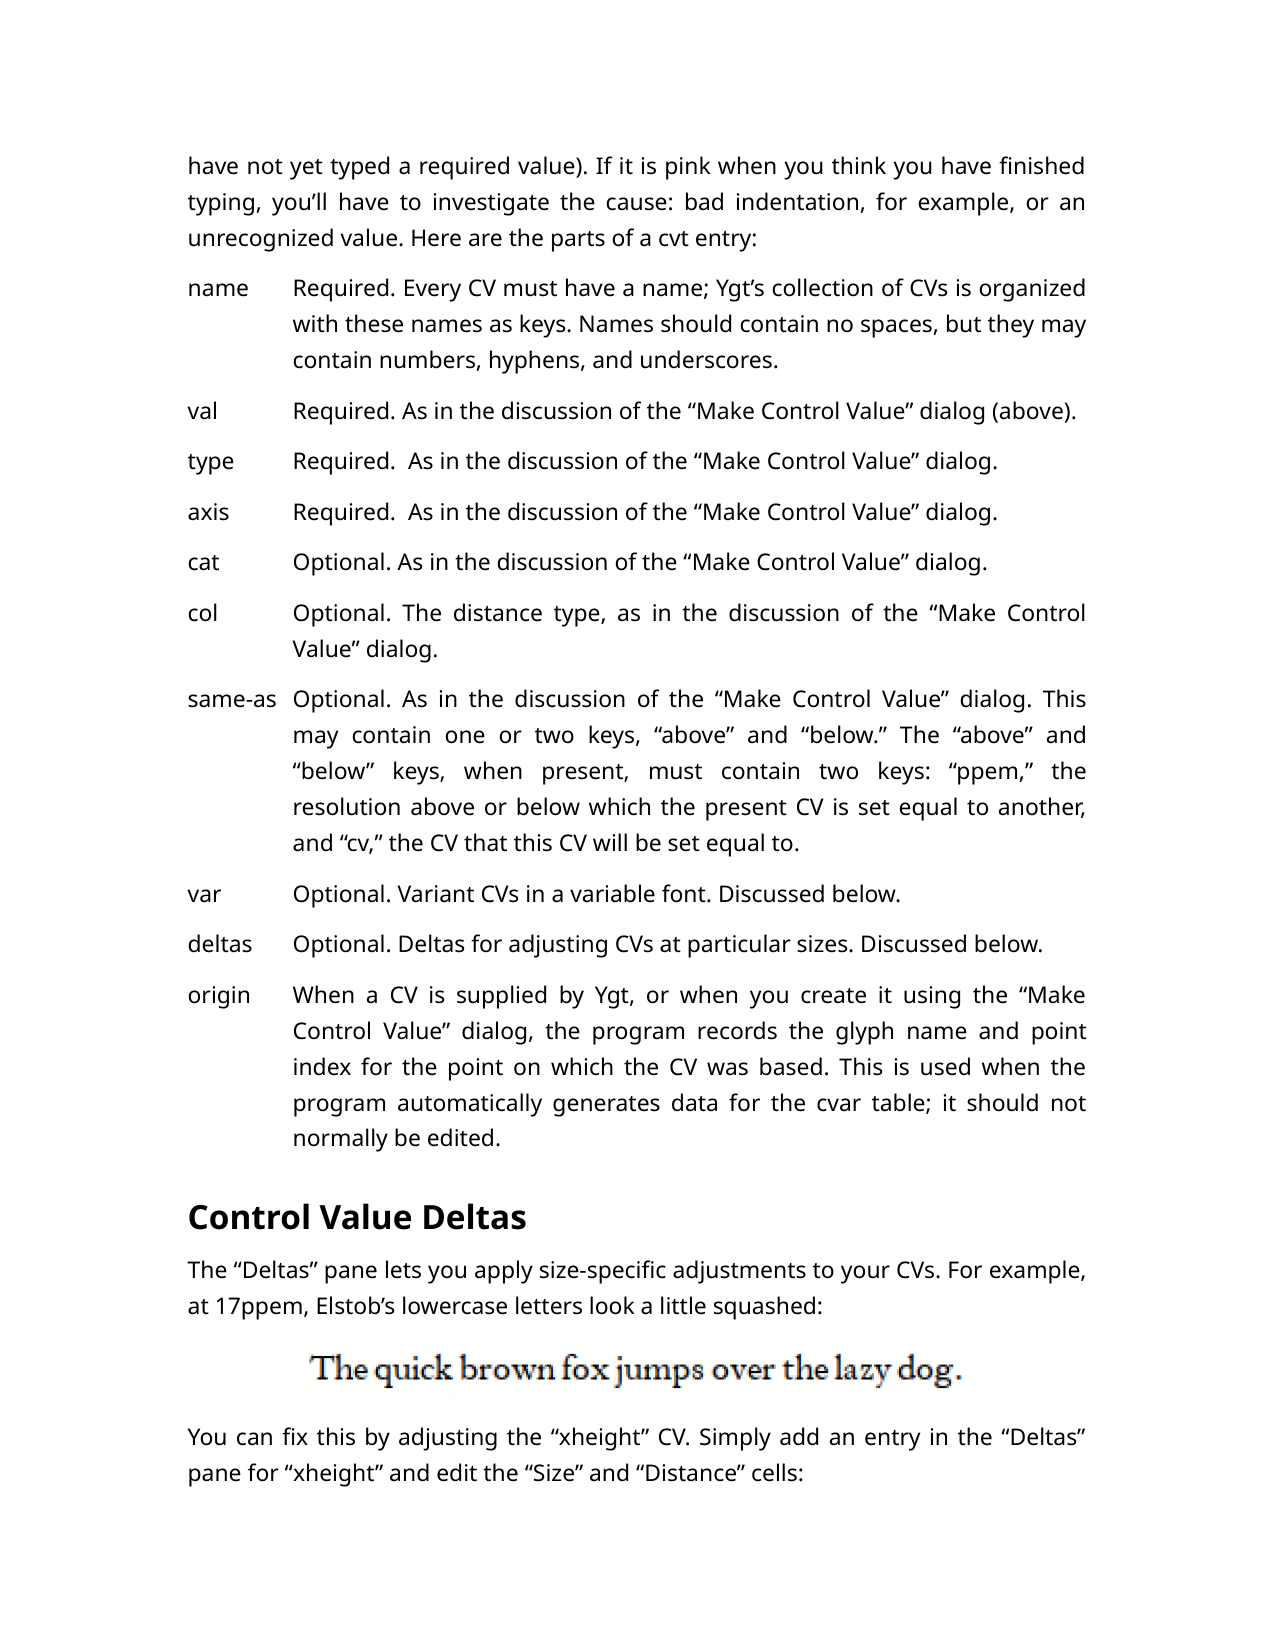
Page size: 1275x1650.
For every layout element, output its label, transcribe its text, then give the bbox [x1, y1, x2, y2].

text have not yet typed a required value). If it is pink when you think you have finished typing, you’ll have to investigate the cause: bad indentation, for example, or an unrecognized value. Here are the parts of a cvt entry: [187, 150, 1087, 253]
text The “Deltas” pane lets you apply size-specific adjustments to your CVs. For example, at 17ppem, Elstob’s lowercase letters look a little squashed: [187, 1254, 1087, 1322]
text var Optional. Variant CVs in a variable font. Discussed below. [187, 878, 1087, 909]
text deltas Optional. Deltas for adjusting CVs at particular sizes. Discussed below. [187, 928, 1087, 959]
subtitle Control Value Deltas [187, 1194, 1087, 1239]
text origin When a CV is supplied by Ygt, or when you create it using the “Make Control Value” dialog, the program records the glyph name and point index for the point on which the CV was based. This is used when the program automatically generates data for the cvar table; it should not normally be edited. [187, 979, 1087, 1154]
picture [302, 1340, 973, 1402]
text axis Required. As in the discussion of the “Make Control Value” dialog. [187, 496, 1087, 527]
text same-as Optional. As in the discussion of the “Make Control Value” dialog. This may contain one or two keys, “above” and “below.” The “above” and “below” keys, when present, must contain two keys: “ppem,” the resolution above or below which the present CV is set equal to another, and “cv,” the CV that this CV will be set equal to. [187, 683, 1087, 858]
text col Optional. The distance type, as in the discussion of the “Make Control Value” dialog. [187, 597, 1087, 664]
text You can fix this by adjusting the “xheight” CV. Simply add an entry in the “Deltas” pane for “xheight” and edit the “Size” and “Distance” cells: [187, 1421, 1087, 1488]
text cat Optional. As in the discussion of the “Make Control Value” dialog. [187, 546, 1087, 578]
text val Required. As in the discussion of the “Make Control Value” dialog (above). [187, 395, 1087, 426]
text type Required. As in the discussion of the “Make Control Value” dialog. [187, 445, 1087, 477]
text name Required. Every CV must have a name; Ygt’s collection of CVs is organized with these names as keys. Names should contain no spaces, but they may contain numbers, hyphens, and underscores. [187, 272, 1087, 376]
